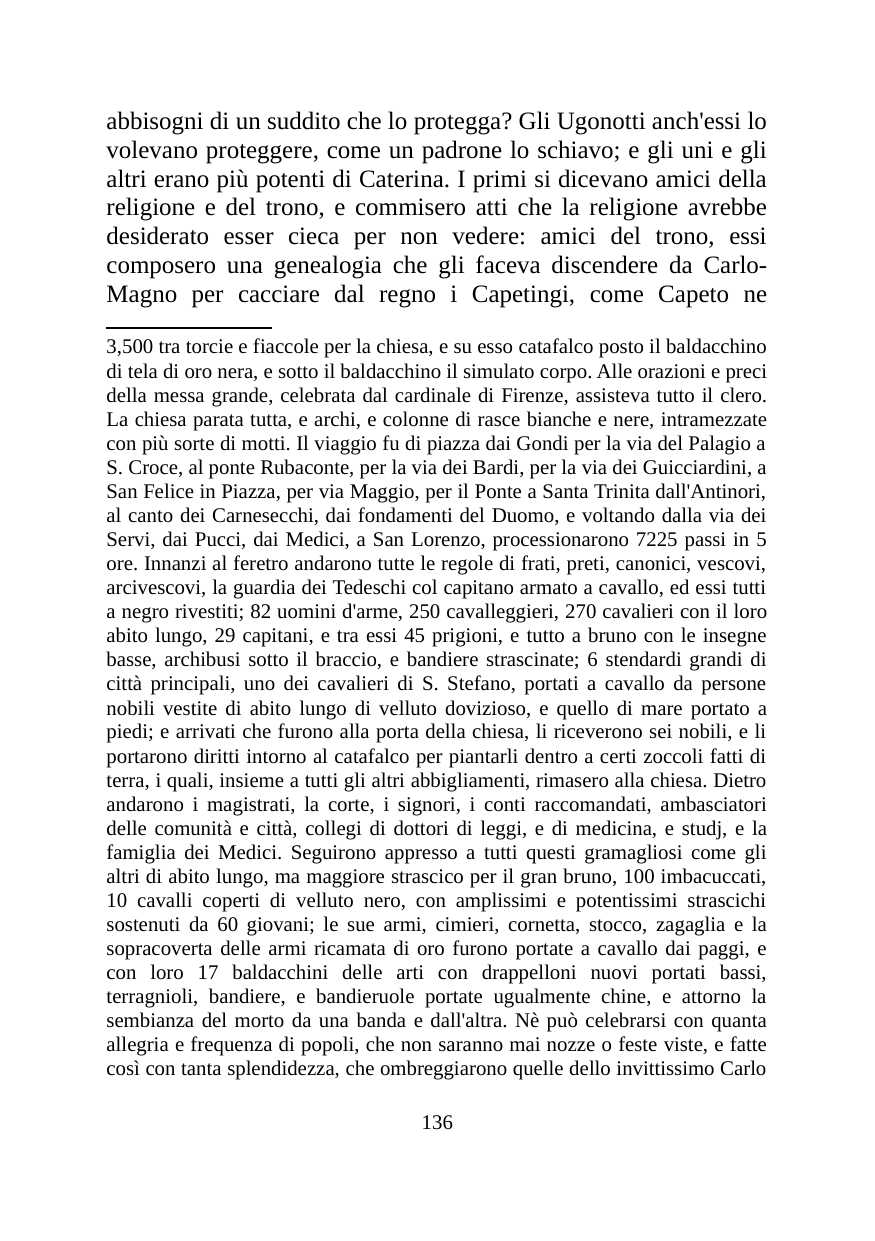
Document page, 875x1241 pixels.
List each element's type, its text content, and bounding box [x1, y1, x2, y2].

text abbisogni di un suddito che lo protegga? Gli Ugonotti anch'essi lo volevano proteggere, come un padrone lo schiavo; e gli uni e gli altri erano più potenti di Caterina. I primi si dicevano amici della religione e del trono, e commisero atti che la religione avrebbe desiderato esser cieca per non vedere: amici del trono, essi composero una genealogia che gli faceva discendere da Carlo-Magno per cacciare dal regno i Capetingi, come Capeto ne [106, 106, 768, 307]
text 3,500 tra torcie e fiaccole per la chiesa, e su esso catafalco posto il baldacchino di tela di oro nera, e sotto il baldacchino il simulato corpo. Alle orazioni e preci della messa grande, celebrata dal cardinale di Firenze, assisteva tutto il clero. La chiesa parata tutta, e archi, e colonne di rasce bianche e nere, intramezzate con più sorte di motti. Il viaggio fu di piazza dai Gondi per la via del Palagio a S. Croce, al ponte Rubaconte, per la via dei Bardi, per la via dei Guicciardini, a San Felice in Piazza, per via Maggio, per il Ponte a Santa Trinita dall'Antinori, al canto dei Carnesecchi, dai fondamenti del Duomo, e voltando dalla via dei Servi, dai Pucci, dai Medici, a San Lorenzo, processionarono 7225 passi in 5 ore. Innanzi al feretro andarono tutte le regole di frati, preti, canonici, vescovi, arcivescovi, la guardia dei Tedeschi col capitano armato a cavallo, ed essi tutti a negro rivestiti; 82 uomini d'arme, 250 cavalleggieri, 270 cavalieri con il loro abito lungo, 29 capitani, e tra essi 45 prigioni, e tutto a bruno con le insegne basse, archibusi sotto il braccio, e bandiere strascinate; 6 stendardi grandi di città principali, uno dei cavalieri di S. Stefano, portati a cavallo da persone nobili vestite di abito lungo di velluto dovizioso, e quello di mare portato a piedi; e arrivati che furono alla porta della chiesa, li riceverono sei nobili, e li portarono diritti intorno al catafalco per piantarli dentro a certi zoccoli fatti di terra, i quali, insieme a tutti gli altri abbigliamenti, rimasero alla chiesa. Dietro andarono i magistrati, la corte, i signori, i conti raccomandati, ambasciatori delle comunità e città, collegi di dottori di leggi, e di medicina, e studj, e la famiglia dei Medici. Seguirono appresso a tutti questi gramagliosi come gli altri di abito lungo, ma maggiore strascico per il gran bruno, 100 imbacuccati, 10 cavalli coperti di velluto nero, con amplissimi e potentissimi strascichi sostenuti da 60 giovani; le sue armi, cimieri, cornetta, stocco, zagaglia e la sopracoverta delle armi ricamata di oro furono portate a cavallo dai paggi, e con loro 17 baldacchini delle arti con drappelloni nuovi portati bassi, terragnioli, bandiere, e bandieruole portate ugualmente chine, e attorno la sembianza del morto da una banda e dall'altra. Nè può celebrarsi con quanta allegria e frequenza di popoli, che non saranno mai nozze o feste viste, e fatte così con tanta splendidezza, che ombreggiarono quelle dello invittissimo Carlo [106, 334, 768, 1080]
